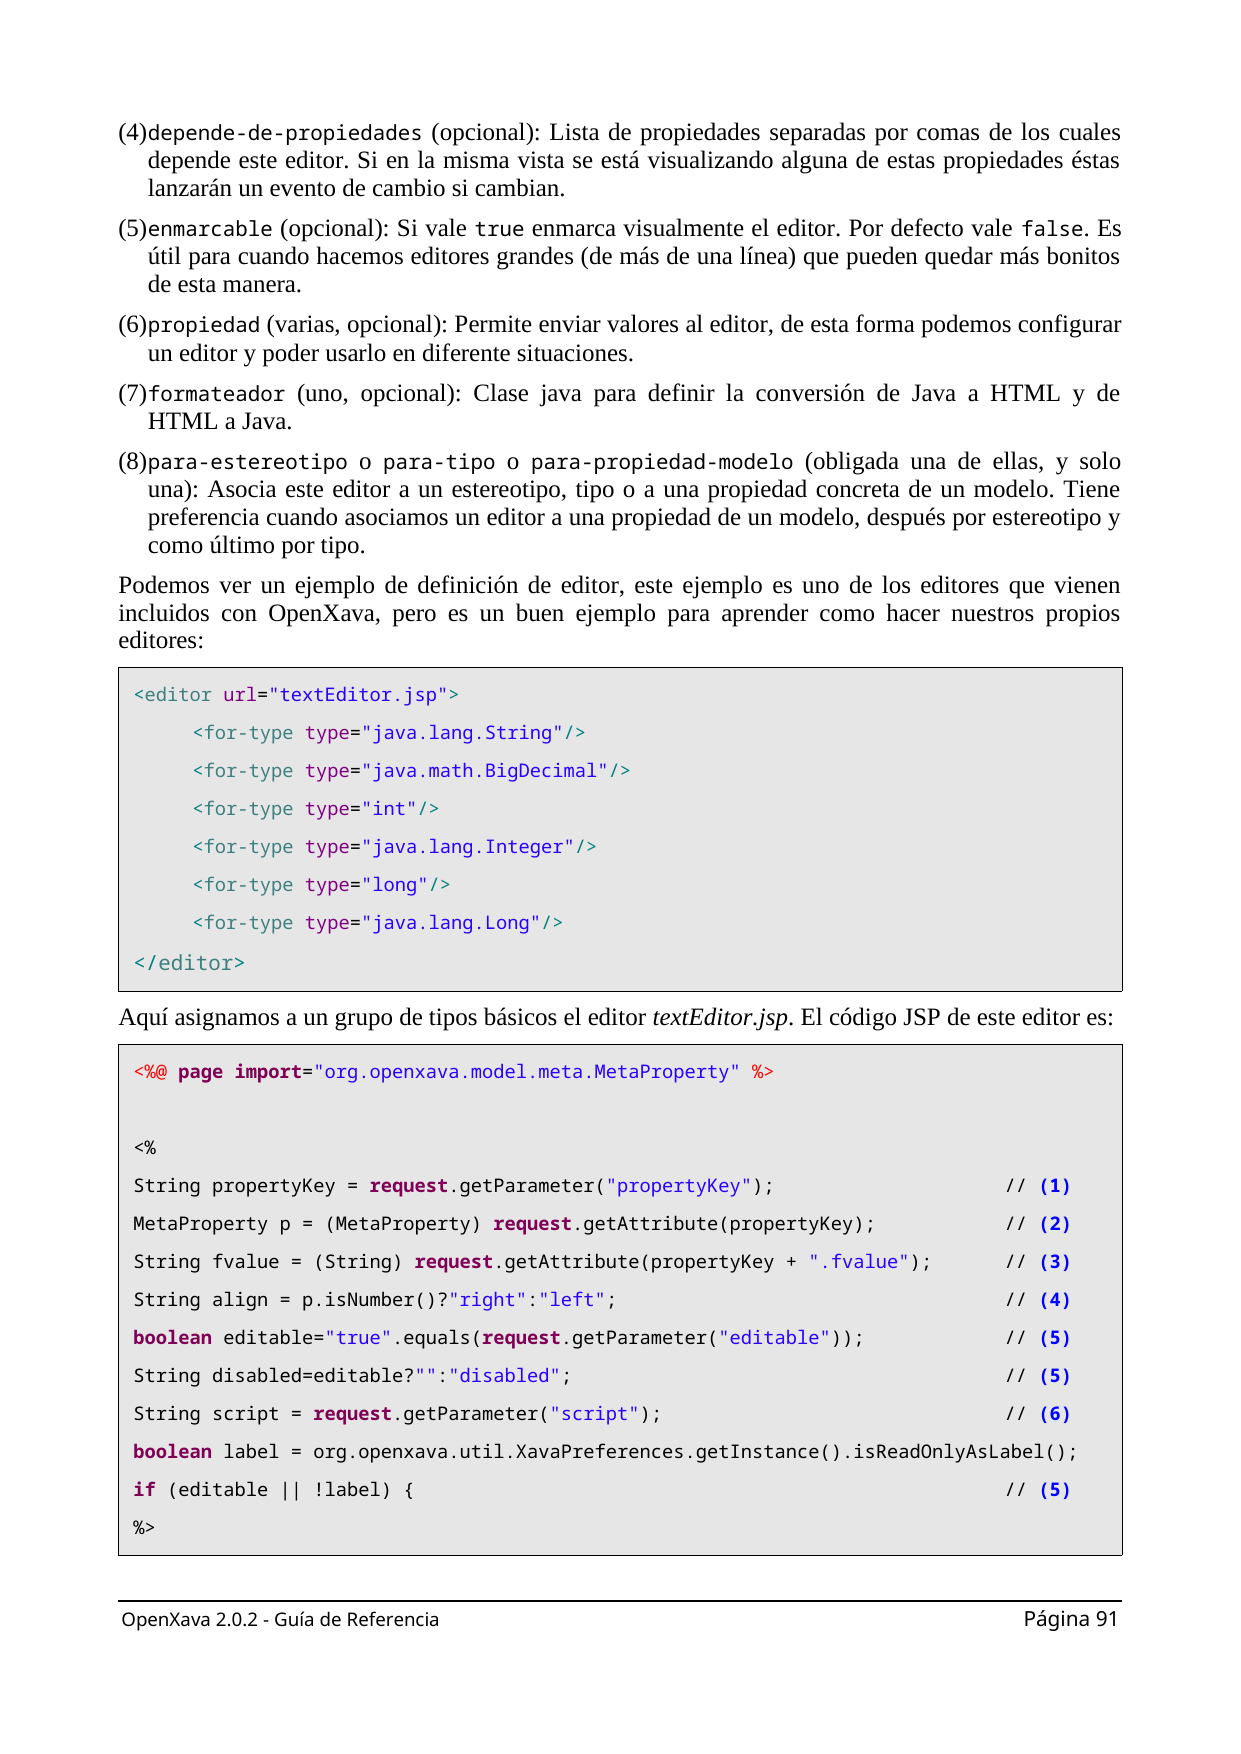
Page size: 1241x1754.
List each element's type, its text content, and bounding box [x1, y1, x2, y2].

text <for-type type="java.math.BigDecimal"/> [119, 743, 1122, 781]
text boolean label = org.openxava.util.XavaPreferences.getInstance().isReadOnlyAsLabel(); [119, 1424, 1122, 1462]
list para-estereotipo o para-tipo o para-propiedad-modelo (obligada una de ellas, y solo una): Asocia este editor a un estereotipo, tipo o a una propiedad concreta de un modelo. Tiene preferencia cuando asociamos un editor a una propiedad de un modelo, después por estereotipo y como último por tipo. [118, 447, 1122, 559]
text String propertyKey = request.getParameter("propertyKey"); // (1) [119, 1158, 1122, 1196]
text <%@ page import="org.openxava.model.meta.MetaProperty" %> [119, 1045, 1122, 1082]
list enmarcable (opcional): Si vale true enmarca visualmente el editor. Por defecto vale false. Es útil para cuando hacemos editores grandes (de más de una línea) que pueden quedar más bonitos de esta manera. [118, 214, 1122, 298]
list depende-de-propiedades (opcional): Lista de propiedades separadas por comas de los cuales depende este editor. Si en la misma vista se está visualizando alguna de estas propiedades éstas lanzarán un evento de cambio si cambian. [118, 118, 1122, 202]
text String script = request.getParameter("script"); // (6) [119, 1386, 1122, 1424]
text String fvalue = (String) request.getAttribute(propertyKey + ".fvalue"); // (3) [119, 1234, 1122, 1272]
text MetaProperty p = (MetaProperty) request.getAttribute(propertyKey); // (2) [119, 1196, 1122, 1234]
text boolean editable="true".equals(request.getParameter("editable")); // (5) [119, 1310, 1122, 1348]
text Aquí asignamos a un grupo de tipos básicos el editor textEditor.jsp. El código JSP de este editor es: [118, 1003, 1122, 1031]
text </editor> [119, 933, 1122, 991]
text if (editable || !label) { // (5) [119, 1462, 1122, 1500]
text %> [119, 1500, 1122, 1555]
list formateador (uno, opcional): Clase java para definir la conversión de Java a HTML y de HTML a Java. [118, 379, 1122, 435]
text String align = p.isNumber()?"right":"left"; // (4) [119, 1272, 1122, 1310]
text String disabled=editable?"":"disabled"; // (5) [119, 1348, 1122, 1386]
list propiedad (varias, opcional): Permite enviar valores al editor, de esta forma podemos configurar un editor y poder usarlo en diferente situaciones. [118, 310, 1122, 366]
text <for-type type="java.lang.String"/> [119, 705, 1122, 743]
text Podemos ver un ejemplo de definición de editor, este ejemplo es uno de los editores que vienen incluidos con OpenXava, pero es un buen ejemplo para aprender como hacer nuestros propios editores: [118, 571, 1122, 654]
text <for-type type="int"/> [119, 781, 1122, 819]
text <editor url="textEditor.jsp"> [119, 668, 1122, 705]
text <% [119, 1120, 1122, 1158]
text <for-type type="java.lang.Long"/> [119, 895, 1122, 933]
text <for-type type="java.lang.Integer"/> [119, 819, 1122, 857]
text <for-type type="long"/> [119, 857, 1122, 895]
